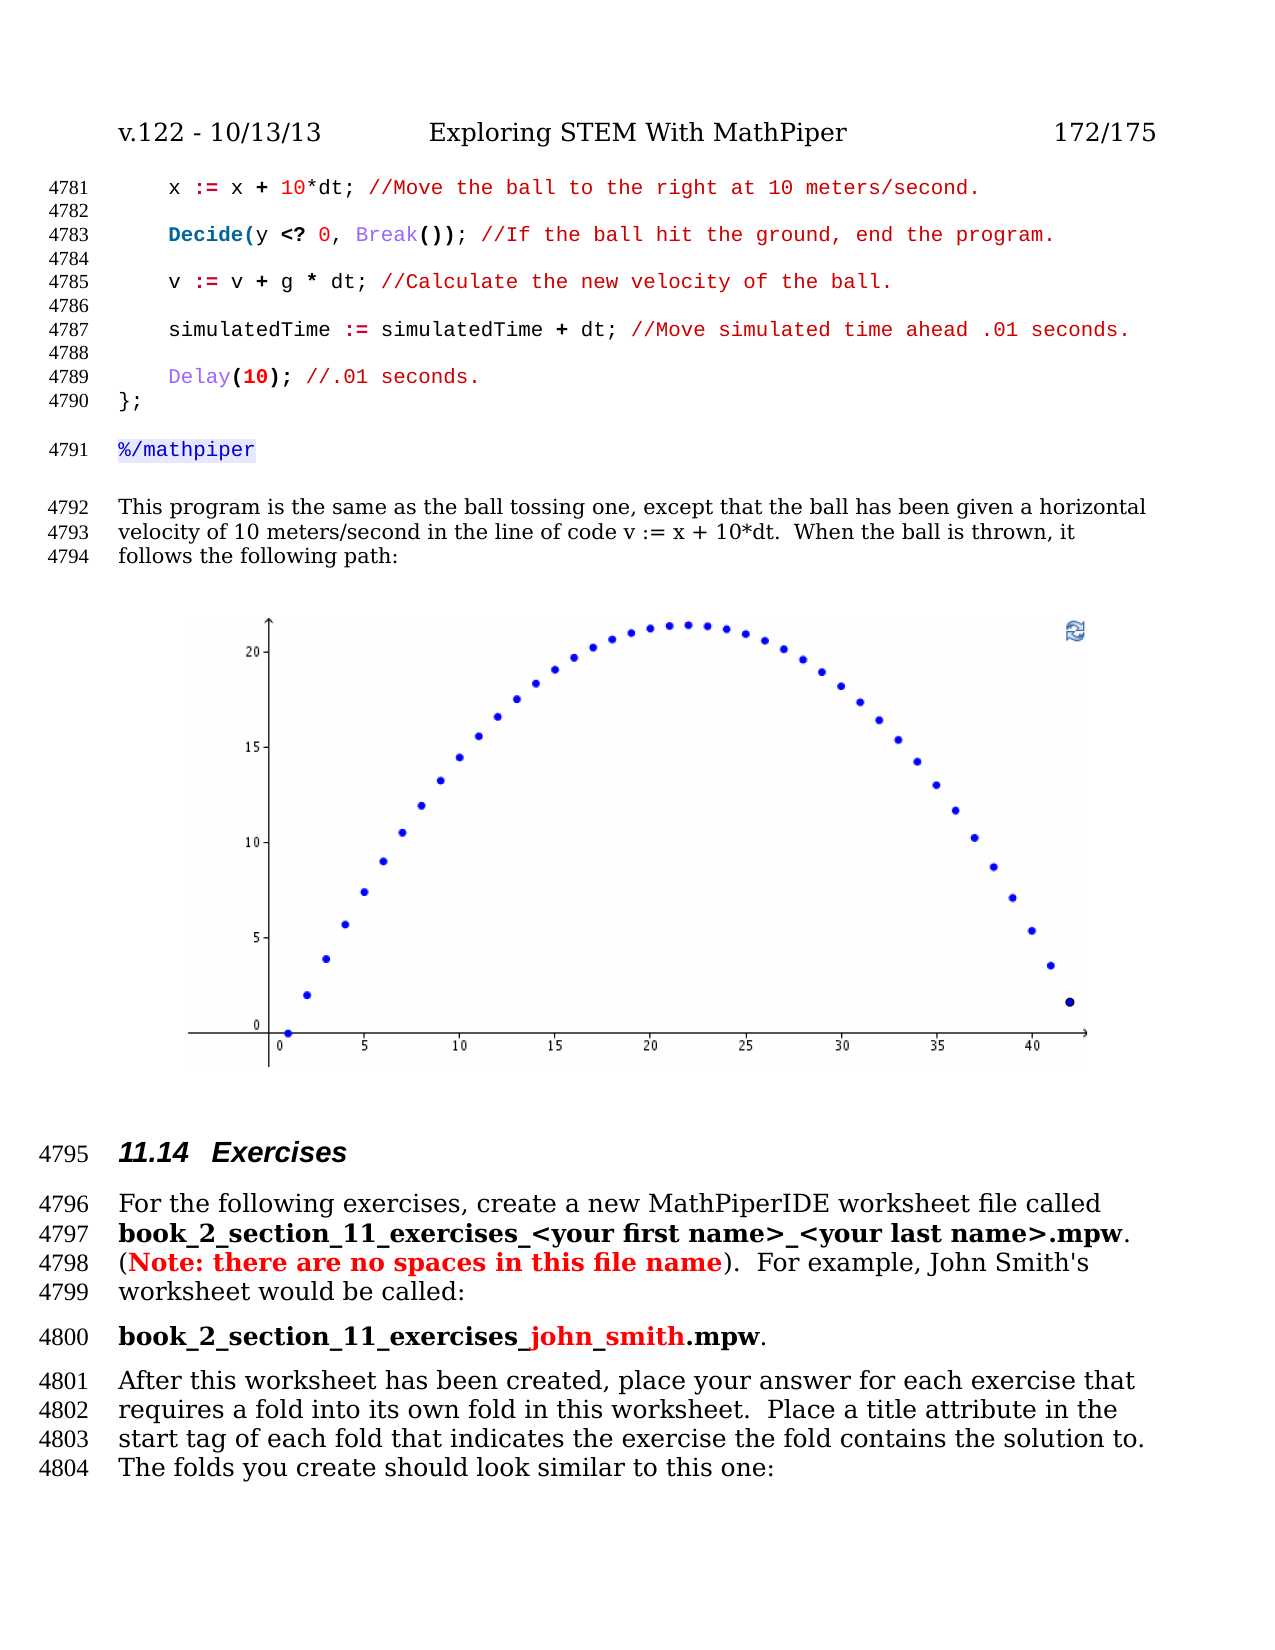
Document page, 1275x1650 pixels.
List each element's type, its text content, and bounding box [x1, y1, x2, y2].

text book_2_section_11_exercises_john_smith.mpw. [118, 1322, 1157, 1351]
picture [187, 618, 1088, 1067]
text x := x + 10*dt; //Move the ball to the right at 10 meters/second. [118, 177, 1157, 200]
text }; [118, 389, 1157, 413]
text After this worksheet has been created, place your answer for each exercise that requires a fold into its own fold in this worksheet. Place a title attribute in the start tag of each fold that indicates the exercise the fold contains the solution to. The folds you create should look similar to this one: [118, 1366, 1157, 1483]
text %/mathpiper [118, 439, 1157, 463]
text Delay(10); //.01 seconds. [118, 366, 1157, 389]
text For the following exercises, create a new MathPiperIDE worksheet file called book_2_section_11_exercises_<your first name>_<your last name>.mpw. (Note: there are no spaces in this file name). For example, John Smith's worksheet would be called: [118, 1189, 1157, 1307]
text This program is the same as the ball tossing one, except that the ball has been given a horizontal velocity of 10 meters/second in the line of code v := x + 10*dt. When the ball is thrown, it follows the following path: [118, 495, 1157, 568]
text simulatedTime := simulatedTime + dt; //Move simulated time ahead .01 seconds. [118, 319, 1157, 342]
text v := v + g * dt; //Calculate the new velocity of the ball. [118, 271, 1157, 295]
subtitle Exercises [118, 1135, 1157, 1168]
text Decide(y <? 0, Break()); //If the ball hit the ground, end the program. [118, 224, 1157, 248]
